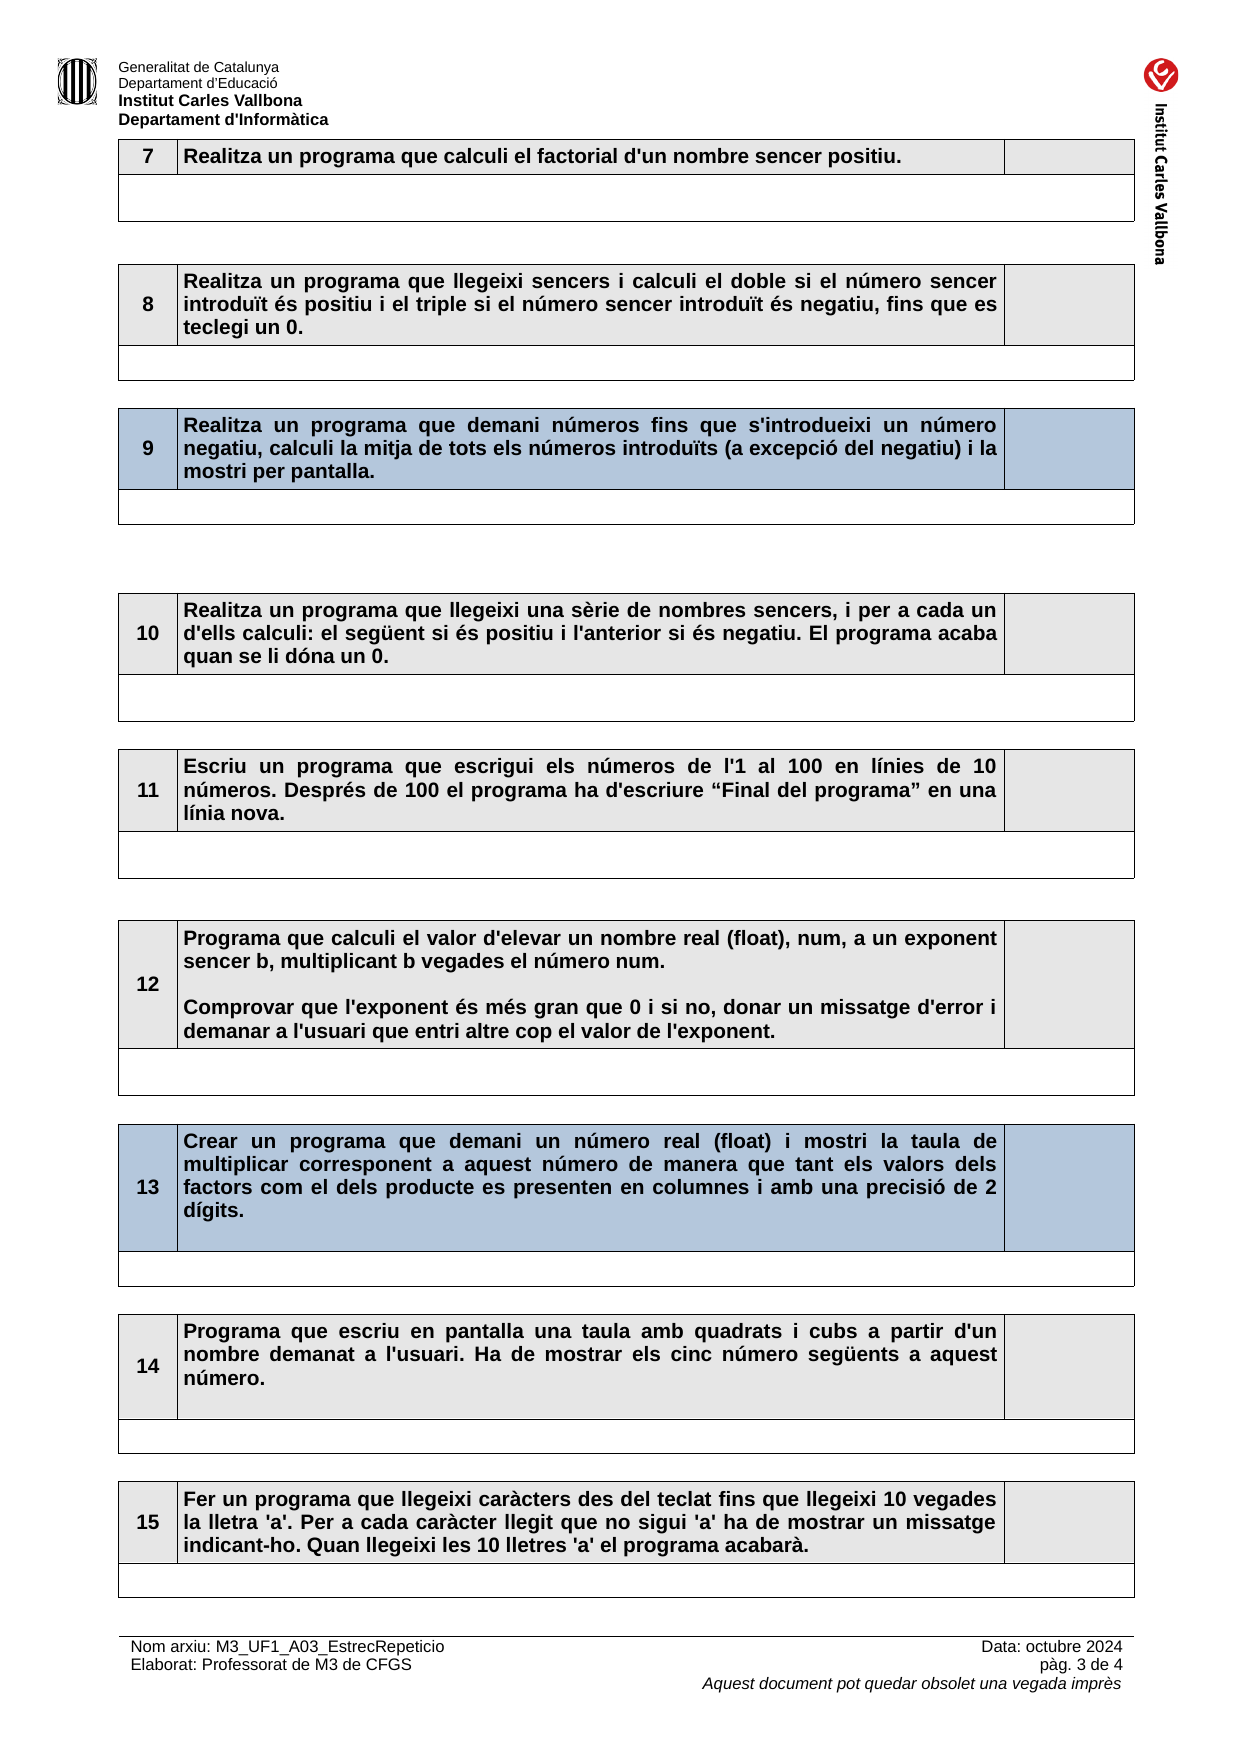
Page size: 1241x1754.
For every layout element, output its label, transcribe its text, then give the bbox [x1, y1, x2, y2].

table_cell [119, 346, 1134, 380]
table_header [1005, 1315, 1134, 1418]
table_header 12 [119, 921, 177, 1048]
table_header Programa que escriu en pantalla una taula amb quadrats i cubs a partir d'un nombre demanat a l'usuari. Ha de mostrar els cinc número següents a aquest número. [178, 1315, 1004, 1418]
table_header Realitza un programa que llegeixi una sèrie de nombres sencers, i per a cada un d'ells calculi: el següent si és positiu i l'anterior si és negatiu. El programa acaba quan se li dóna un 0. [178, 594, 1004, 674]
table_cell [119, 490, 1134, 524]
table_header [1005, 409, 1134, 489]
table_cell [119, 675, 1134, 721]
table_header [1005, 1125, 1134, 1251]
table_header 13 [119, 1125, 177, 1251]
table_header Escriu un programa que escrigui els números de l'1 al 100 en línies de 10 números. Després de 100 el programa ha d'escriure “Final del programa” en una línia nova. [178, 750, 1004, 831]
table_header [1005, 594, 1134, 674]
table_cell [119, 1252, 1134, 1286]
table_header 11 [119, 750, 177, 831]
table_header Realitza un programa que calculi el factorial d'un nombre sencer positiu. [178, 140, 1004, 174]
table_header 15 [119, 1482, 177, 1562]
table_header [1005, 750, 1134, 831]
picture [57, 58, 97, 105]
table_cell [119, 1049, 1134, 1095]
table_header Fer un programa que llegeixi caràcters des del teclat fins que llegeixi 10 vegades la lletra 'a'. Per a cada caràcter llegit que no sigui 'a' ha de mostrar un missatge indicant-ho. Quan llegeixi les 10 lletres 'a' el programa acabarà. [178, 1482, 1004, 1562]
table_cell [119, 1564, 1134, 1597]
table_header 10 [119, 594, 177, 674]
table_header Realitza un programa que llegeixi sencers i calculi el doble si el número sencer introduït és positiu i el triple si el número sencer introduït és negatiu, fins que es teclegi un 0. [178, 265, 1004, 345]
table_header Programa que calculi el valor d'elevar un nombre real (float), num, a un exponent sencer b, multiplicant b vegades el número num. Comprovar que l'exponent és més gran que 0 i si no, donar un missatge d'error i demanar a l'usuari que entri altre cop el valor de l'exponent. [178, 921, 1004, 1048]
table_header Crear un programa que demani un número real (float) i mostri la taula de multiplicar corresponent a aquest número de manera que tant els valors dels factors com el dels producte es presenten en columnes i amb una precisió de 2 dígits. [178, 1125, 1004, 1251]
table_header 7 [119, 140, 177, 174]
table_cell [119, 832, 1134, 878]
table_header Realitza un programa que demani números fins que s'introdueixi un número negatiu, calculi la mitja de tots els números introduïts (a excepció del negatiu) i la mostri per pantalla. [178, 409, 1004, 489]
table_header [1005, 265, 1134, 345]
table_header 14 [119, 1315, 177, 1418]
table_header 9 [119, 409, 177, 489]
table_header [1005, 140, 1134, 174]
table_header 8 [119, 265, 177, 345]
table_cell [119, 175, 1134, 221]
table_header [1005, 1482, 1134, 1562]
picture [1143, 57, 1179, 269]
table_cell [119, 1420, 1134, 1453]
table_header [1005, 921, 1134, 1048]
